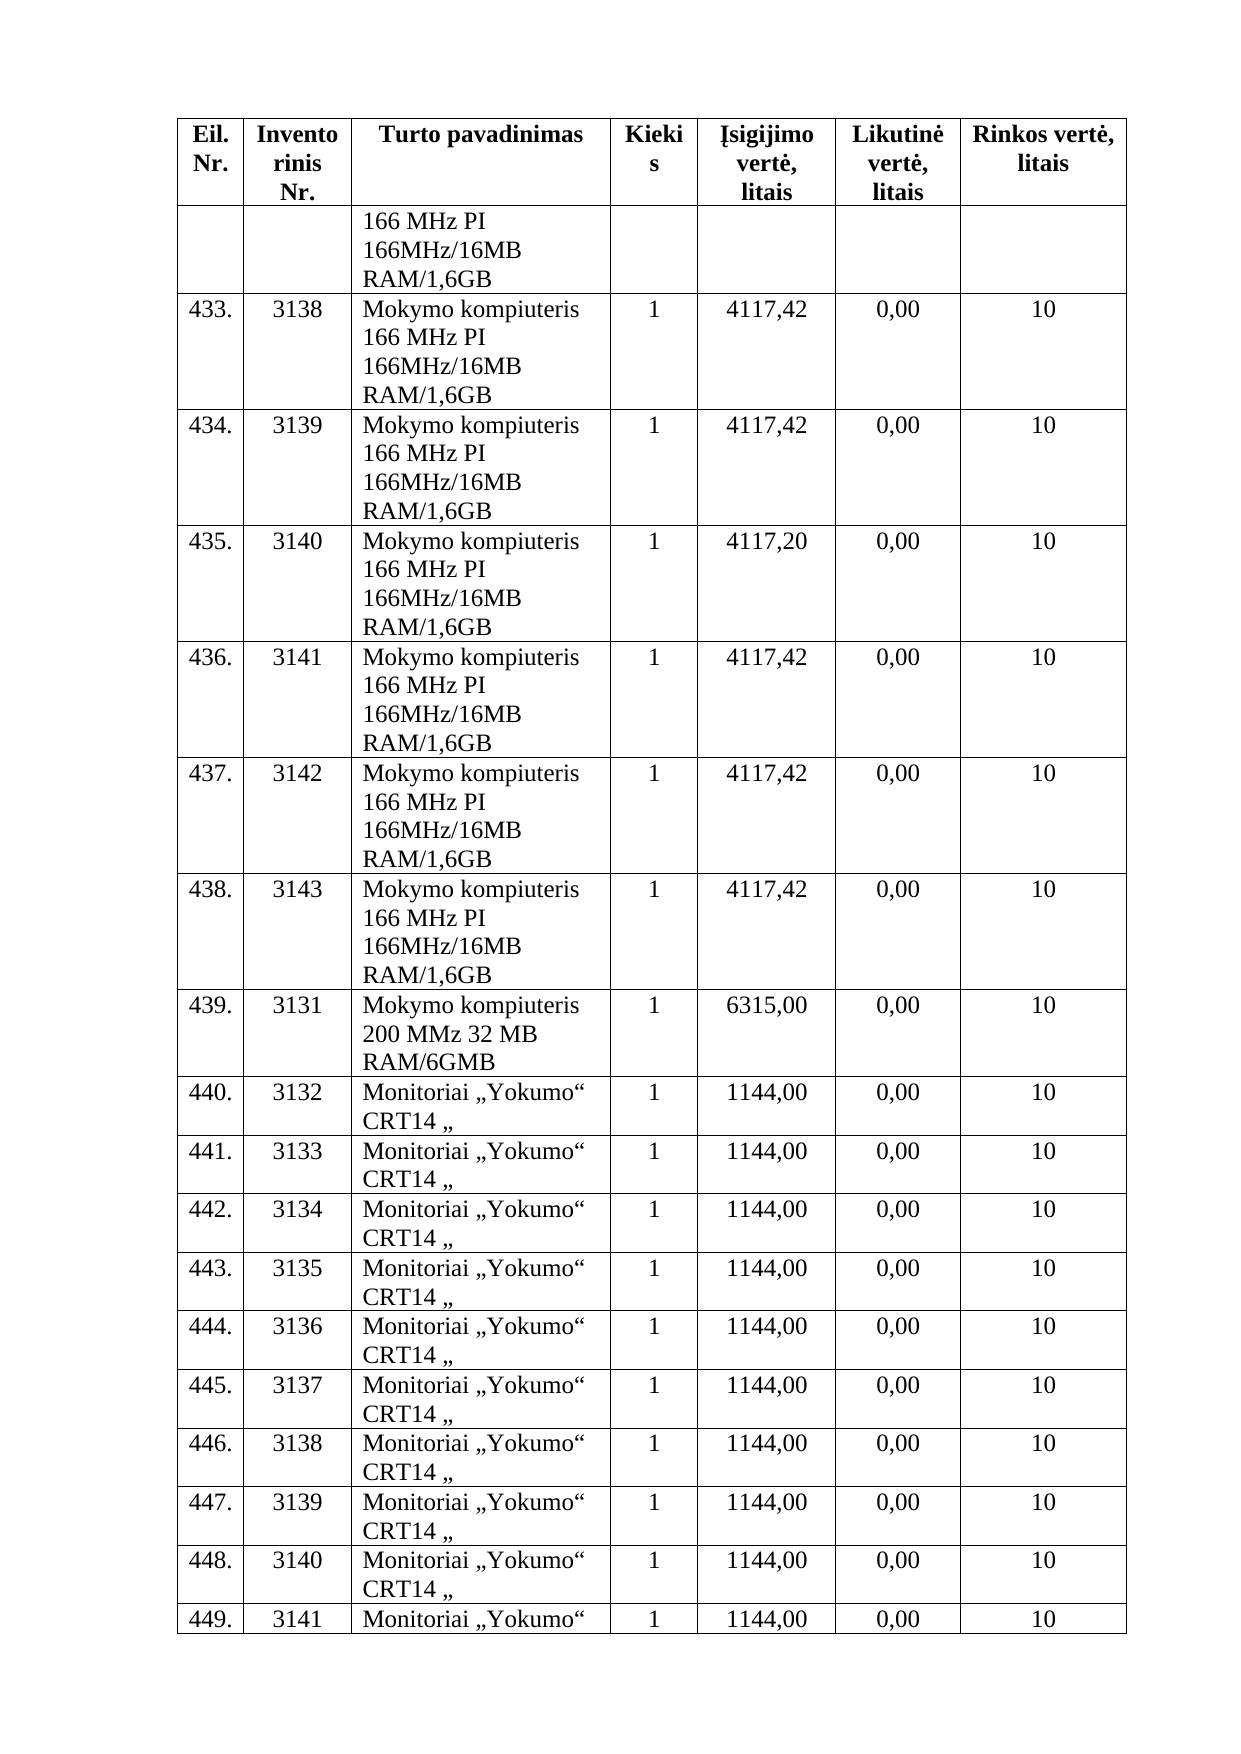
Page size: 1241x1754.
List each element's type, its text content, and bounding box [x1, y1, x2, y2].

table_cell Monitoriai „Yokumo“ CRT14 „ [352, 1429, 610, 1486]
table_cell 3141 [244, 642, 351, 757]
table_cell Monitoriai „Yokumo“ CRT14 „ [352, 1487, 610, 1544]
table_cell 435. [178, 526, 243, 641]
table_cell 1 [611, 642, 697, 757]
table_cell 10 [961, 1546, 1126, 1603]
table_cell 434. [178, 410, 243, 525]
table_cell Monitoriai „Yokumo“ CRT14 „ [352, 1370, 610, 1427]
table_cell 10 [961, 1194, 1126, 1252]
table_cell 3135 [244, 1253, 351, 1310]
table_cell [961, 206, 1126, 293]
table_cell 1 [611, 874, 697, 989]
table_cell 10 [961, 874, 1126, 989]
table_cell 3139 [244, 410, 351, 525]
table_cell 3133 [244, 1136, 351, 1193]
table_cell 0,00 [836, 642, 960, 757]
table_header Rinkos vertė, litais [961, 119, 1126, 205]
table_cell 1144,00 [698, 1370, 835, 1427]
table_cell 448. [178, 1546, 243, 1603]
table_cell Mokymo kompiuteris 166 MHz PI 166MHz/16MB RAM/1,6GB [352, 758, 610, 873]
table_cell 10 [961, 1370, 1126, 1427]
table_cell 1 [611, 1487, 697, 1544]
table_cell 10 [961, 1077, 1126, 1135]
table_cell 3140 [244, 1546, 351, 1603]
table_cell 449. [178, 1604, 243, 1633]
table_cell 4117,20 [698, 526, 835, 641]
table_cell 1 [611, 1194, 697, 1252]
table_cell 1144,00 [698, 1546, 835, 1603]
table_header Įsigijimo vertė, litais [698, 119, 835, 205]
table_cell 1144,00 [698, 1604, 835, 1633]
table_cell 10 [961, 990, 1126, 1076]
table_cell 444. [178, 1311, 243, 1369]
table_cell 0,00 [836, 526, 960, 641]
table_cell 0,00 [836, 1546, 960, 1603]
table_cell 3143 [244, 874, 351, 989]
table_cell 0,00 [836, 1487, 960, 1544]
table_cell 1 [611, 1253, 697, 1310]
table_cell 0,00 [836, 1370, 960, 1427]
table_cell 3131 [244, 990, 351, 1076]
table_cell 3137 [244, 1370, 351, 1427]
table_cell 10 [961, 1311, 1126, 1369]
table_header Eil. Nr. [178, 119, 243, 205]
table_cell 433. [178, 294, 243, 409]
table_cell Mokymo kompiuteris 166 MHz PI 166MHz/16MB RAM/1,6GB [352, 410, 610, 525]
table_cell 443. [178, 1253, 243, 1310]
table_cell 10 [961, 1429, 1126, 1486]
table_cell 439. [178, 990, 243, 1076]
table_cell 0,00 [836, 1077, 960, 1135]
table_cell 1 [611, 1370, 697, 1427]
table_cell 0,00 [836, 758, 960, 873]
table_cell 10 [961, 1487, 1126, 1544]
table_cell 1 [611, 1429, 697, 1486]
table_header Likutinė vertė, litais [836, 119, 960, 205]
table_cell 1 [611, 294, 697, 409]
table_cell Mokymo kompiuteris 166 MHz PI 166MHz/16MB RAM/1,6GB [352, 642, 610, 757]
table_cell 4117,42 [698, 410, 835, 525]
table_cell 0,00 [836, 1311, 960, 1369]
table_cell Mokymo kompiuteris 166 MHz PI 166MHz/16MB RAM/1,6GB [352, 526, 610, 641]
table_cell Monitoriai „Yokumo“ CRT14 „ [352, 1194, 610, 1252]
table_cell 4117,42 [698, 642, 835, 757]
table_cell 1 [611, 1546, 697, 1603]
table_cell 0,00 [836, 410, 960, 525]
table_cell Monitoriai „Yokumo“ CRT14 „ [352, 1077, 610, 1135]
table_cell 1 [611, 526, 697, 641]
table_cell 4117,42 [698, 758, 835, 873]
table_cell Monitoriai „Yokumo“ CRT14 „ [352, 1311, 610, 1369]
table_cell Mokymo kompiuteris 166 MHz PI 166MHz/16MB RAM/1,6GB [352, 874, 610, 989]
table_cell 3142 [244, 758, 351, 873]
table_cell 3134 [244, 1194, 351, 1252]
table_cell 445. [178, 1370, 243, 1427]
table_cell 3139 [244, 1487, 351, 1544]
table_cell 0,00 [836, 1253, 960, 1310]
table_cell 1 [611, 1136, 697, 1193]
table_cell 10 [961, 294, 1126, 409]
table_cell 10 [961, 642, 1126, 757]
table_cell 0,00 [836, 1194, 960, 1252]
table_cell 441. [178, 1136, 243, 1193]
table_cell 3138 [244, 294, 351, 409]
table_header Turto pavadinimas [352, 119, 610, 205]
table_cell 1 [611, 410, 697, 525]
table_cell Mokymo kompiuteris 200 MMz 32 MB RAM/6GMB [352, 990, 610, 1076]
table_cell 1 [611, 990, 697, 1076]
table_cell 10 [961, 526, 1126, 641]
table_cell 446. [178, 1429, 243, 1486]
table_cell 0,00 [836, 990, 960, 1076]
table_cell 1144,00 [698, 1194, 835, 1252]
table_cell [178, 206, 243, 293]
table_cell 10 [961, 410, 1126, 525]
table_cell 4117,42 [698, 874, 835, 989]
table_cell 10 [961, 1136, 1126, 1193]
table_cell 6315,00 [698, 990, 835, 1076]
table_cell 3141 [244, 1604, 351, 1633]
table_cell Monitoriai „Yokumo“ CRT14 „ [352, 1253, 610, 1310]
table_cell 1 [611, 758, 697, 873]
table_cell [244, 206, 351, 293]
table_cell [698, 206, 835, 293]
table_header Inventorinis Nr. [244, 119, 351, 205]
table_header Kiekis [611, 119, 697, 205]
table_cell 436. [178, 642, 243, 757]
table_cell 10 [961, 758, 1126, 873]
table_cell 10 [961, 1253, 1126, 1310]
table_cell 3138 [244, 1429, 351, 1486]
table_cell 4117,42 [698, 294, 835, 409]
table_cell 440. [178, 1077, 243, 1135]
table_cell 3132 [244, 1077, 351, 1135]
table_cell Monitoriai „Yokumo“ [352, 1604, 610, 1633]
table_cell 1144,00 [698, 1429, 835, 1486]
table_cell 1144,00 [698, 1487, 835, 1544]
table_cell 1144,00 [698, 1077, 835, 1135]
table_cell 0,00 [836, 874, 960, 989]
table_cell 166 MHz PI 166MHz/16MB RAM/1,6GB [352, 206, 610, 293]
table_cell 1 [611, 1604, 697, 1633]
table_cell Monitoriai „Yokumo“ CRT14 „ [352, 1136, 610, 1193]
table_cell 1144,00 [698, 1136, 835, 1193]
table_cell [836, 206, 960, 293]
table_cell 1144,00 [698, 1253, 835, 1310]
table_cell 0,00 [836, 1136, 960, 1193]
table_cell 1144,00 [698, 1311, 835, 1369]
table_cell 10 [961, 1604, 1126, 1633]
table_cell 0,00 [836, 294, 960, 409]
table_cell 0,00 [836, 1429, 960, 1486]
table_cell 3136 [244, 1311, 351, 1369]
table_cell 1 [611, 1077, 697, 1135]
table_cell 447. [178, 1487, 243, 1544]
table_cell Monitoriai „Yokumo“ CRT14 „ [352, 1546, 610, 1603]
table_cell [611, 206, 697, 293]
table_cell 0,00 [836, 1604, 960, 1633]
table_cell 438. [178, 874, 243, 989]
table_cell 442. [178, 1194, 243, 1252]
table_cell 437. [178, 758, 243, 873]
table_cell Mokymo kompiuteris 166 MHz PI 166MHz/16MB RAM/1,6GB [352, 294, 610, 409]
table_cell 1 [611, 1311, 697, 1369]
table_cell 3140 [244, 526, 351, 641]
